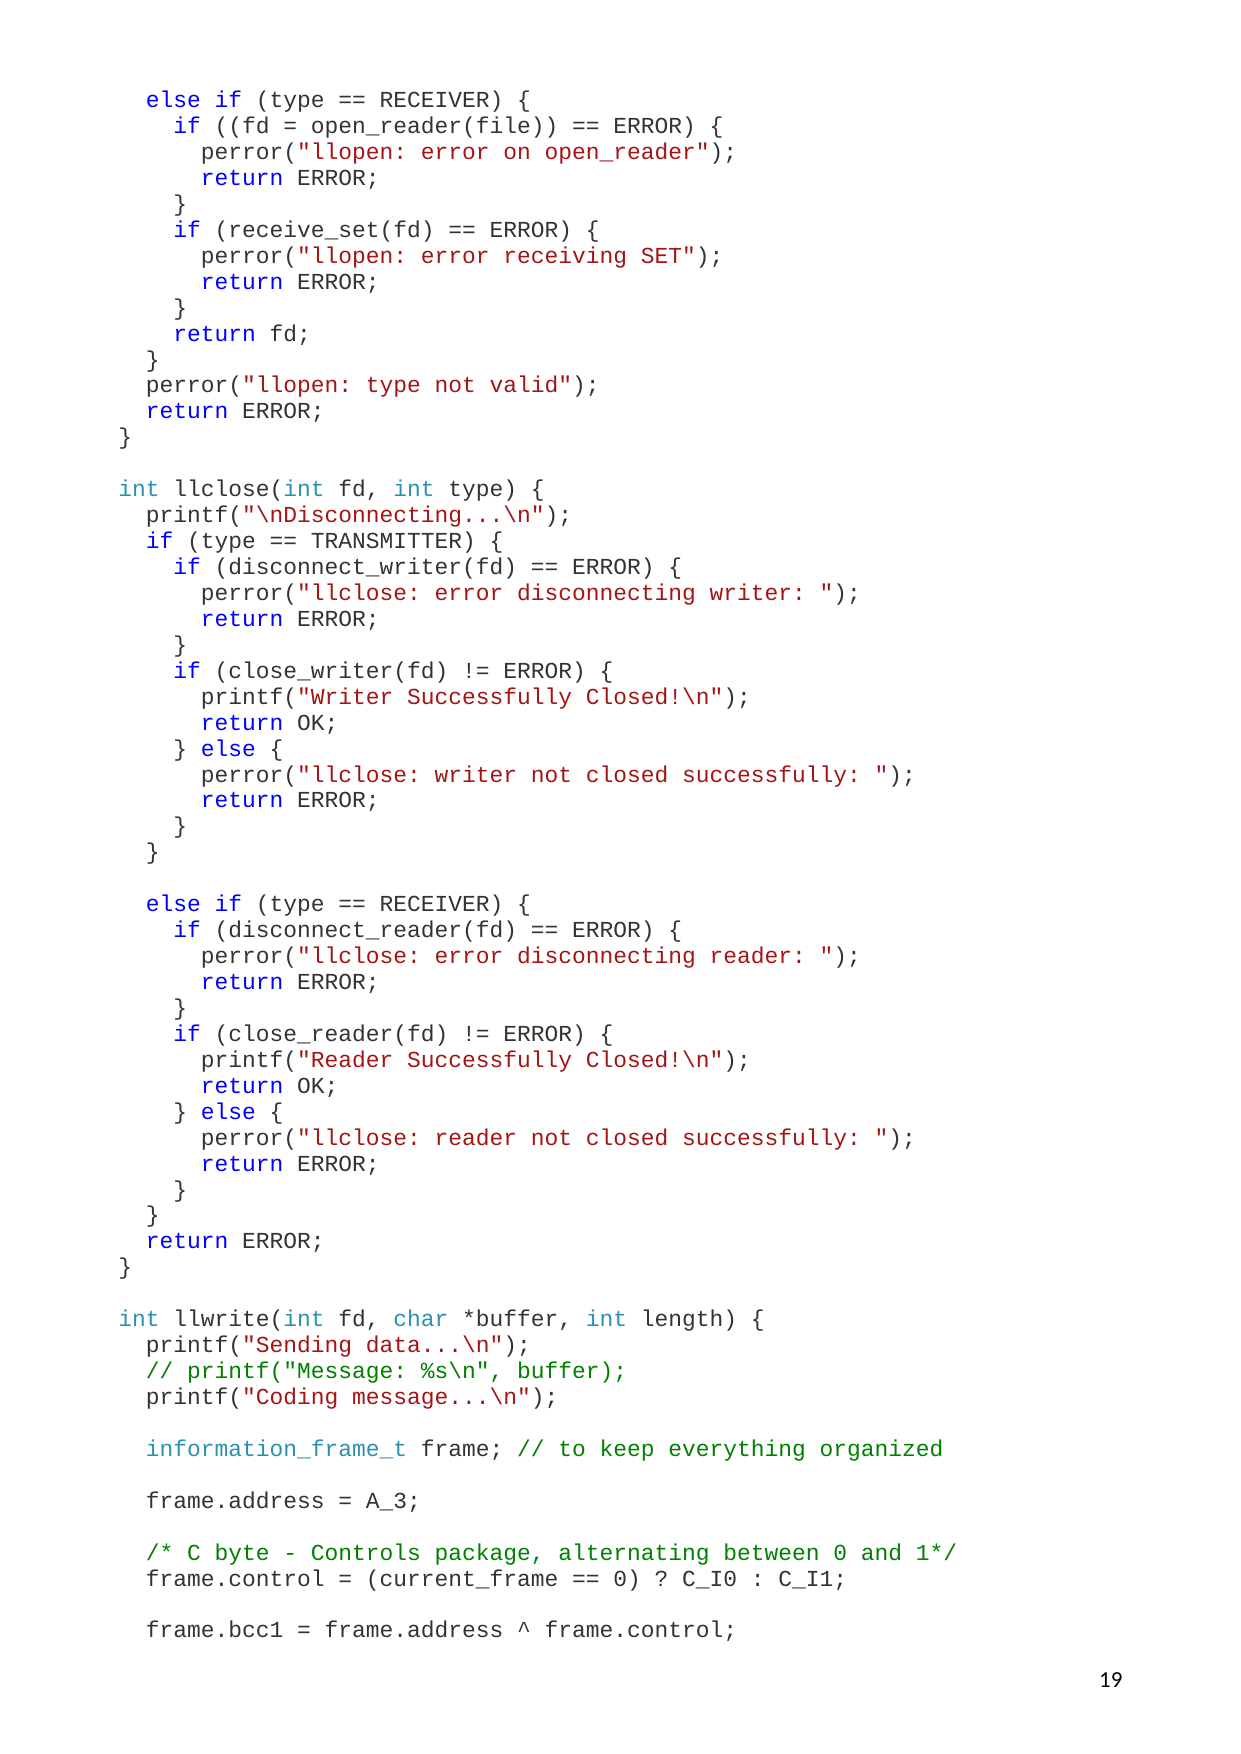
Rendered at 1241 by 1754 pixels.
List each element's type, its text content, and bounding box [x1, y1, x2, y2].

text else if (type == RECEIVER) { [118, 88, 1122, 114]
text } [118, 996, 1122, 1022]
text perror("llclose: error disconnecting writer: "); [118, 581, 1122, 607]
text return OK; [118, 1074, 1122, 1100]
text } [118, 1178, 1122, 1204]
text } [118, 192, 1122, 218]
text if (type == TRANSMITTER) { [118, 529, 1122, 555]
text if (disconnect_reader(fd) == ERROR) { [118, 918, 1122, 944]
text if (receive_set(fd) == ERROR) { [118, 218, 1122, 244]
text return ERROR; [118, 970, 1122, 996]
text return ERROR; [118, 400, 1122, 426]
text return ERROR; [118, 607, 1122, 633]
text frame.bcc1 = frame.address ^ frame.control; [118, 1619, 1122, 1645]
text /* C byte - Controls package, alternating between 0 and 1*/ [118, 1541, 1122, 1567]
text } [118, 426, 1122, 452]
text return ERROR; [118, 1230, 1122, 1256]
text return ERROR; [118, 270, 1122, 296]
text if (close_reader(fd) != ERROR) { [118, 1022, 1122, 1048]
text perror("llopen: error receiving SET"); [118, 244, 1122, 270]
text } [118, 633, 1122, 659]
text information_frame_t frame; // to keep everything organized [118, 1437, 1122, 1463]
text return ERROR; [118, 1152, 1122, 1178]
text } [118, 1204, 1122, 1230]
text else if (type == RECEIVER) { [118, 893, 1122, 918]
text printf("Writer Successfully Closed!\n"); [118, 685, 1122, 711]
text } [118, 1256, 1122, 1282]
text printf("\nDisconnecting...\n"); [118, 503, 1122, 529]
text perror("llopen: type not valid"); [118, 374, 1122, 400]
text } else { [118, 737, 1122, 763]
text int llwrite(int fd, char *buffer, int length) { [118, 1308, 1122, 1333]
text perror("llclose: error disconnecting reader: "); [118, 944, 1122, 970]
text // printf("Message: %s\n", buffer); [118, 1359, 1122, 1385]
text perror("llclose: writer not closed successfully: "); [118, 763, 1122, 789]
text } [118, 296, 1122, 322]
text frame.control = (current_frame == 0) ? C_I0 : C_I1; [118, 1567, 1122, 1593]
text printf("Coding message...\n"); [118, 1385, 1122, 1411]
text printf("Sending data...\n"); [118, 1333, 1122, 1359]
text return OK; [118, 711, 1122, 737]
text printf("Reader Successfully Closed!\n"); [118, 1048, 1122, 1074]
text frame.address = A_3; [118, 1489, 1122, 1515]
text return ERROR; [118, 789, 1122, 815]
text int llclose(int fd, int type) { [118, 478, 1122, 503]
text if (disconnect_writer(fd) == ERROR) { [118, 555, 1122, 581]
text if (close_writer(fd) != ERROR) { [118, 659, 1122, 685]
text perror("llclose: reader not closed successfully: "); [118, 1126, 1122, 1152]
text return fd; [118, 322, 1122, 348]
text perror("llopen: error on open_reader"); [118, 140, 1122, 166]
text } [118, 841, 1122, 867]
text } [118, 348, 1122, 374]
text } else { [118, 1100, 1122, 1126]
text return ERROR; [118, 166, 1122, 192]
text } [118, 815, 1122, 841]
text if ((fd = open_reader(file)) == ERROR) { [118, 114, 1122, 140]
